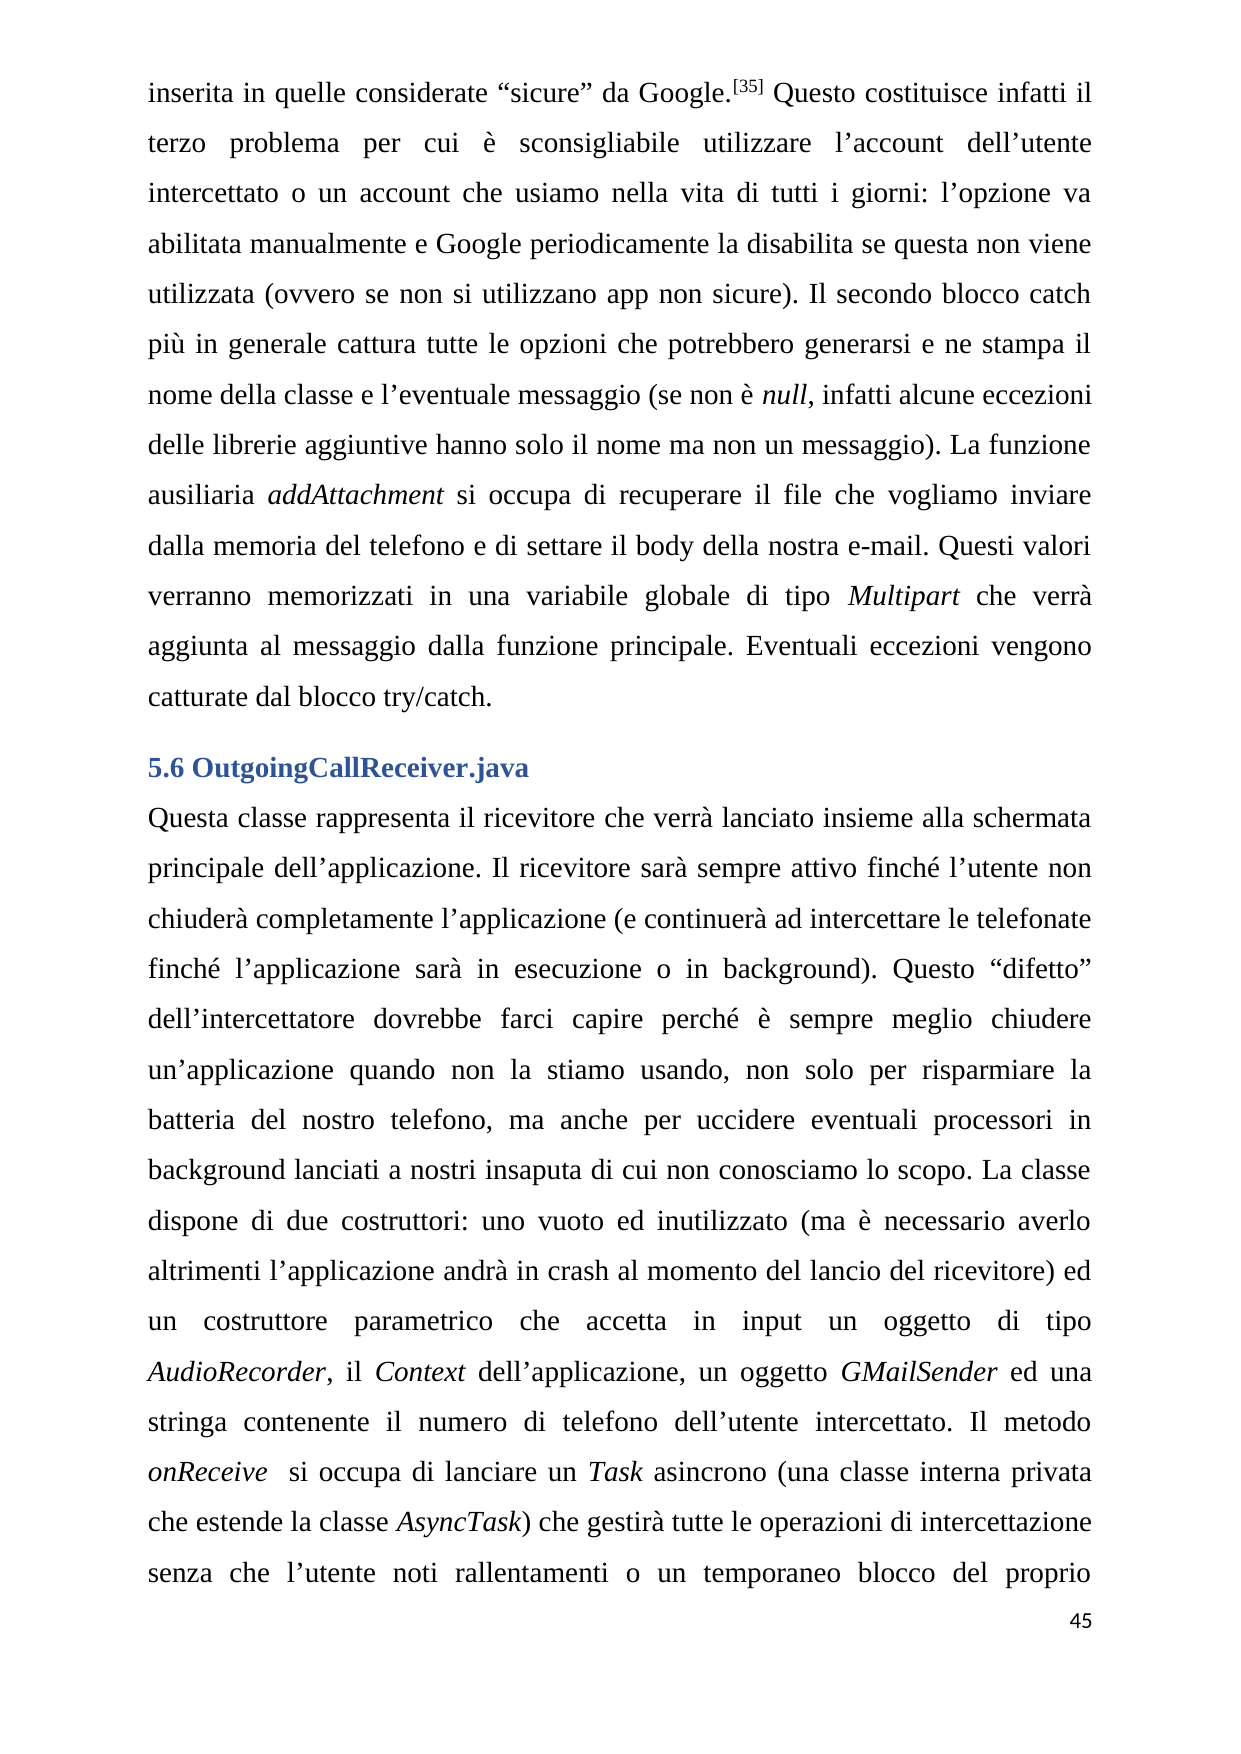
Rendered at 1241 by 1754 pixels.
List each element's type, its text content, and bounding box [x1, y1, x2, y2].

text Questa classe rappresenta il ricevitore che verrà lanciato insieme alla schermata principale dell’applicazione. Il ricevitore sarà sempre attivo finché l’utente non chiuderà completamente l’applicazione (e continuerà ad intercettare le telefonate finché l’applicazione sarà in esecuzione o in background). Questo “difetto” dell’intercettatore dovrebbe farci capire perché è sempre meglio chiudere un’applicazione quando non la stiamo usando, non solo per risparmiare la batteria del nostro telefono, ma anche per uccidere eventuali processori in background lanciati a nostri insaputa di cui non conosciamo lo scopo. La classe dispone di due costruttori: uno vuoto ed inutilizzato (ma è necessario averlo altrimenti l’applicazione andrà in crash al momento del lancio del ricevitore) ed un costruttore parametrico che accetta in input un oggetto di tipo AudioRecorder, il Context dell’applicazione, un oggetto GMailSender ed una stringa contenente il numero di telefono dell’utente intercettato. Il metodo onReceive si occupa di lanciare un Task asincrono (una classe interna privata che estende la classe AsyncTask) che gestirà tutte le operazioni di intercettazione senza che l’utente noti rallentamenti o un temporaneo blocco del proprio [148, 800, 1092, 1588]
text inserita in quelle considerate “sicure” da Google.[35] Questo costituisce infatti il terzo problema per cui è sconsigliabile utilizzare l’account dell’utente intercettato o un account che usiamo nella vita di tutti i giorni: l’opzione va abilitata manualmente e Google periodicamente la disabilita se questa non viene utilizzata (ovvero se non si utilizzano app non sicure). Il secondo blocco catch più in generale cattura tutte le opzioni che potrebbero generarsi e ne stampa il nome della classe e l’eventuale messaggio (se non è null, infatti alcune eccezioni delle librerie aggiuntive hanno solo il nome ma non un messaggio). La funzione ausiliaria addAttachment si occupa di recuperare il file che vogliamo inviare dalla memoria del telefono e di settare il body della nostra e-mail. Questi valori verranno memorizzati in una variabile globale di tipo Multipart che verrà aggiunta al messaggio dalla funzione principale. Eventuali eccezioni vengono catturate dal blocco try/catch. [148, 75, 1092, 712]
subtitle 5.6 OutgoingCallReceiver.java [148, 750, 1092, 783]
